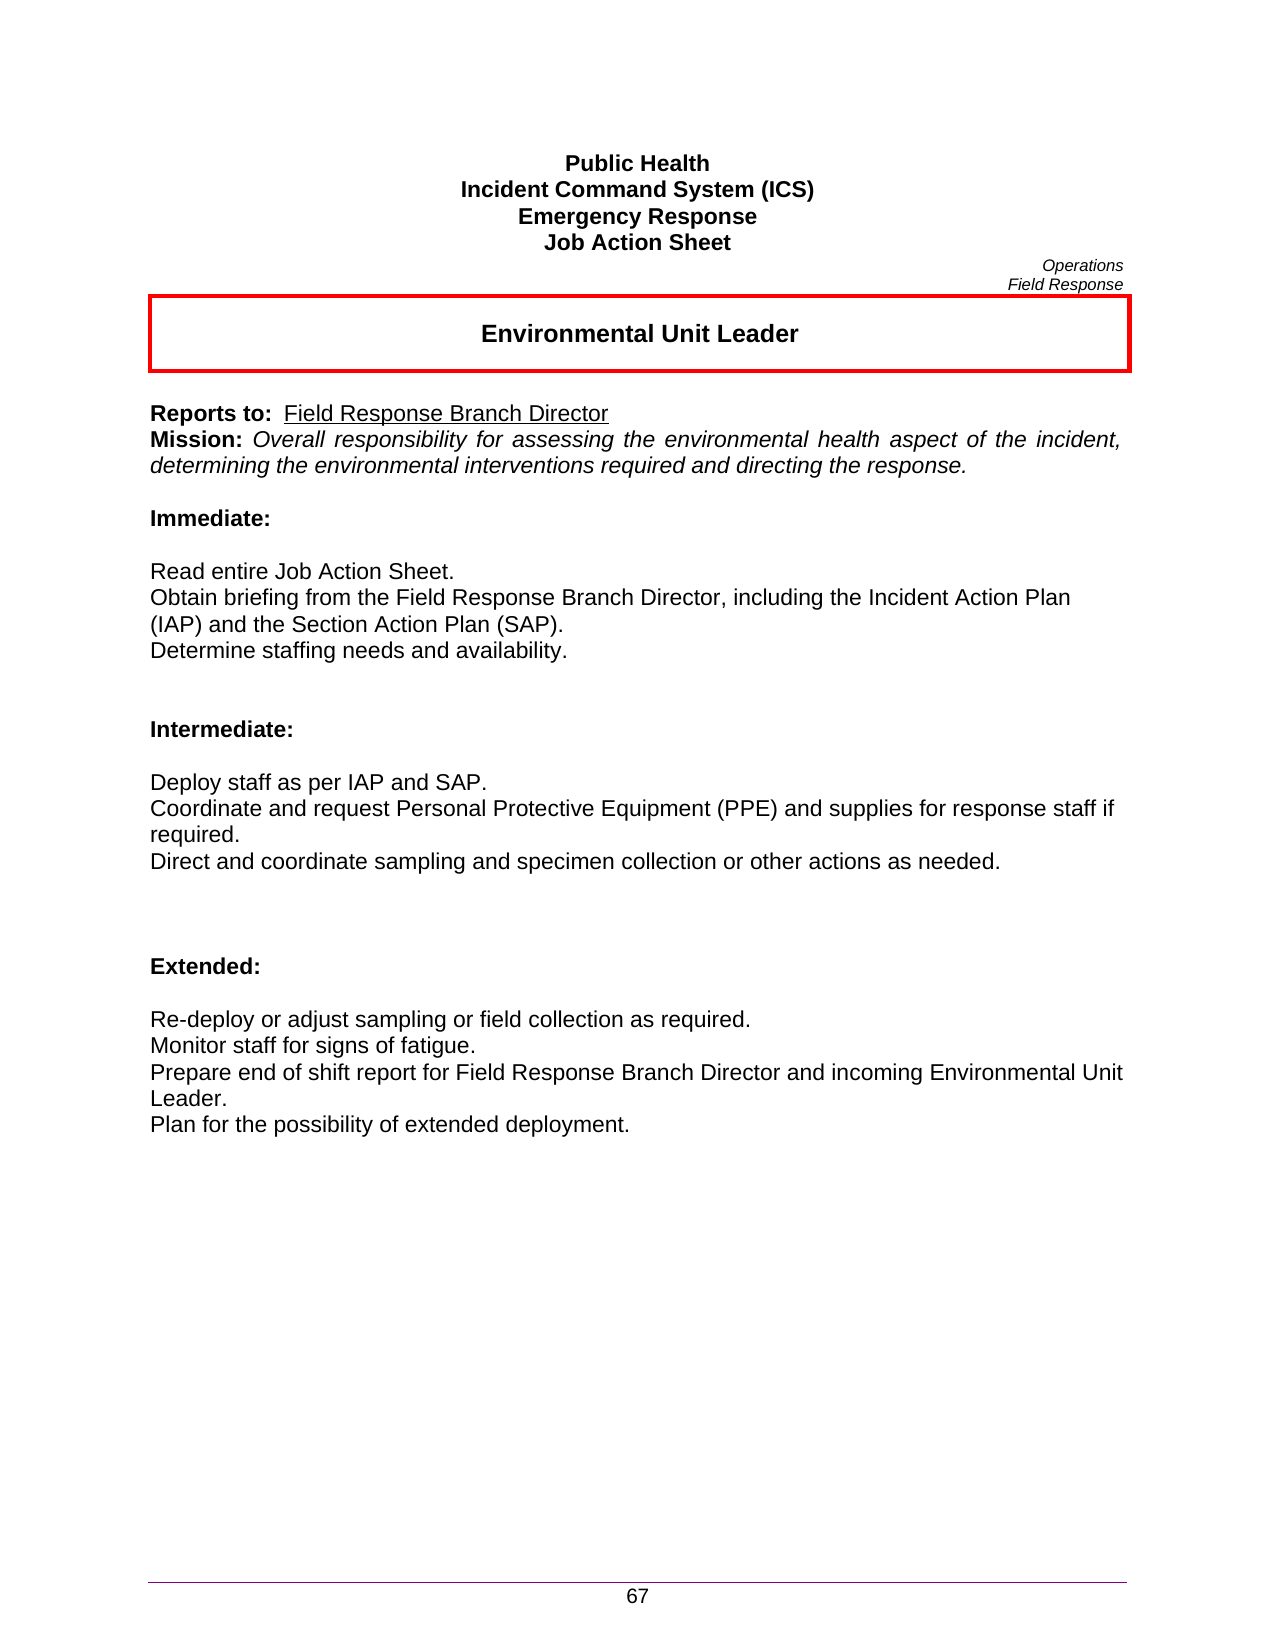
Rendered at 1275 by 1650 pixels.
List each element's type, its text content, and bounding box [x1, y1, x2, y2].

text Reports to: Field Response Branch Director [150, 400, 1125, 426]
text Public Health [150, 150, 1125, 176]
subtitle Direct and coordinate sampling and specimen collection or other actions as needed. [150, 848, 1125, 874]
subtitle Obtain briefing from the Field Response Branch Director, including the Incident Action Plan (IAP) and the Section Action Plan (SAP). [150, 584, 1125, 637]
subtitle Plan for the possibility of extended deployment. [150, 1111, 1125, 1138]
text Extended: [150, 953, 1125, 979]
text Intermediate: [150, 716, 1125, 742]
text Emergency Response [150, 203, 1125, 229]
subtitle Determine staffing needs and availability. [150, 637, 1125, 663]
text Mission: Overall responsibility for assessing the environmental health aspect of the incident, determining the environmental interventions required and directing the response. [150, 426, 1125, 479]
subtitle Deploy staff as per IAP and SAP. [150, 769, 1125, 795]
table_header Environmental Unit Leader [152, 298, 1127, 369]
subtitle Read entire Job Action Sheet. [150, 558, 1125, 584]
subtitle Coordinate and request Personal Protective Equipment (PPE) and supplies for response staff if required. [150, 795, 1125, 848]
subtitle Prepare end of shift report for Field Response Branch Director and incoming Environmental Unit Leader. [150, 1059, 1125, 1111]
text Immediate: [150, 505, 1125, 532]
text Operations [150, 255, 1125, 274]
text Job Action Sheet [150, 229, 1125, 255]
subtitle Re-deploy or adjust sampling or field collection as required. [150, 1006, 1125, 1032]
text Incident Command System (ICS) [150, 176, 1125, 203]
subtitle Monitor staff for signs of fatigue. [150, 1032, 1125, 1059]
text Field Response [150, 274, 1125, 294]
